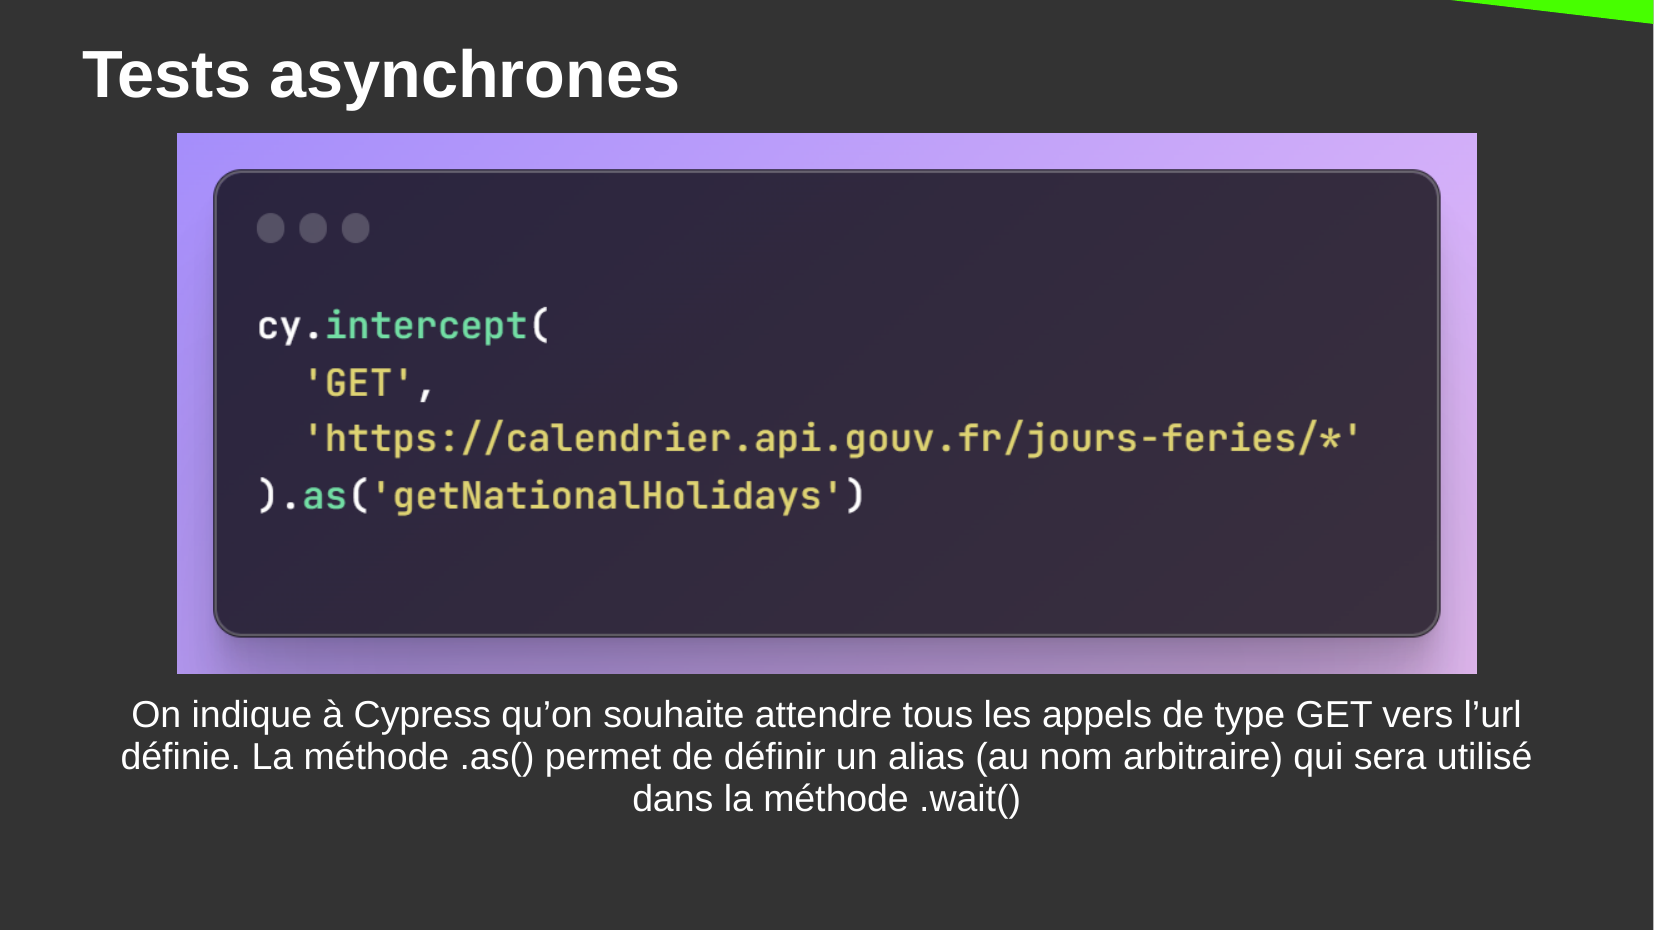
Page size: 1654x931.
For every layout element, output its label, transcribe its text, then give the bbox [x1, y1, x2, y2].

text_box On indique à Cypress qu’on souhaite attendre tous les appels de type GET vers l’url définie. La méthode .as() permet de définir un alias (au nom arbitraire) qui sera utilisé dans la méthode .wait() [94, 685, 1560, 827]
title Tests asynchrones [82, 37, 1571, 112]
text_box [1450, 0, 1654, 24]
picture [177, 133, 1477, 674]
